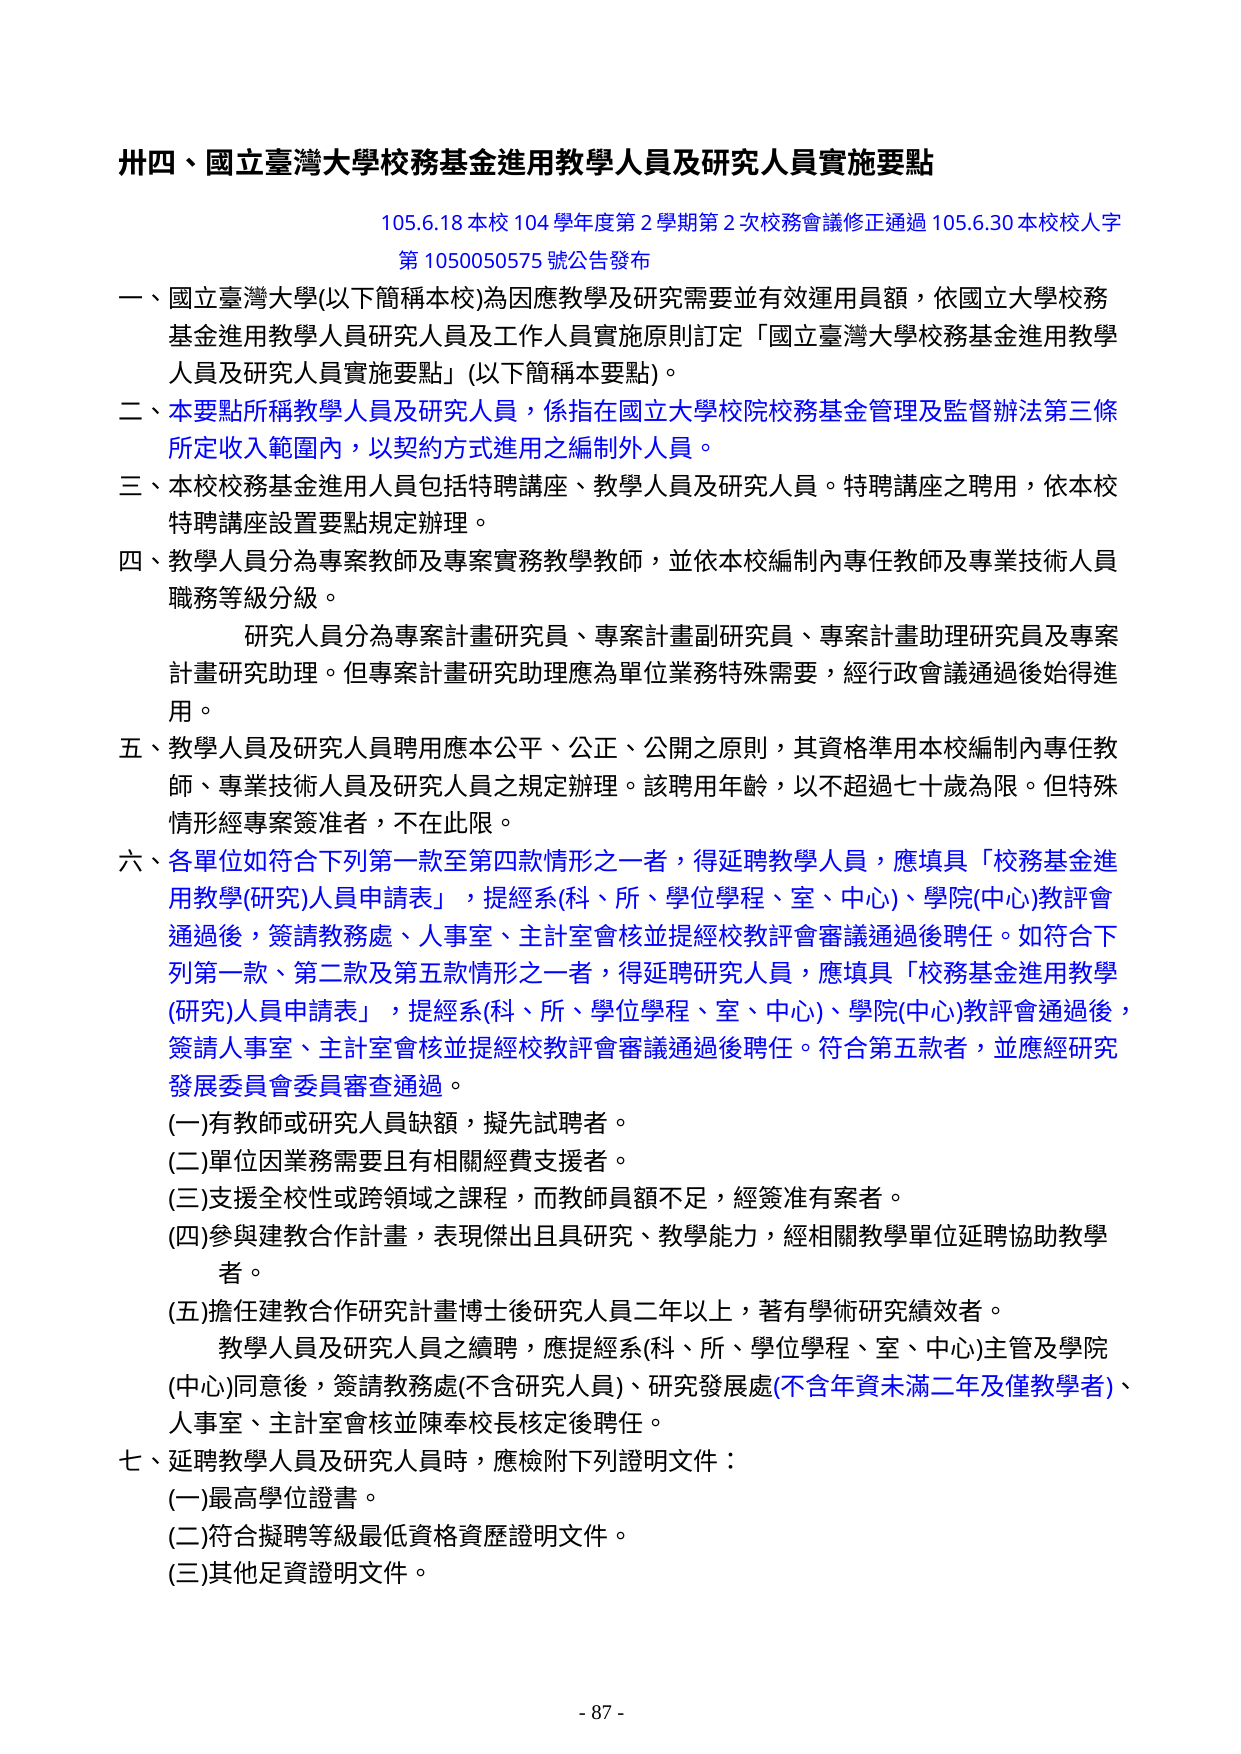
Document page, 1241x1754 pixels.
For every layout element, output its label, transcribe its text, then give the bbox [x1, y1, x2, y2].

text (一)有教師或研究人員缺額，擬先試聘者。 [168, 1103, 1122, 1140]
text 105.6.18本校104學年度第2學期第2次校務會議修正通過105.6.30本校校人字第1050050575號公告發布 [380, 203, 1122, 278]
text 研究人員分為專案計畫研究員、專案計畫副研究員、專案計畫助理研究員及專案計畫研究助理。但專案計畫研究助理應為單位業務特殊需要，經行政會議通過後始得進用。 [168, 615, 1122, 728]
text (二)符合擬聘等級最低資格資歷證明文件。 [168, 1515, 1122, 1553]
text 一、國立臺灣大學(以下簡稱本校)為因應教學及研究需要並有效運用員額，依國立大學校務基金進用教學人員研究人員及工作人員實施原則訂定「國立臺灣大學校務基金進用教學人員及研究人員實施要點」(以下簡稱本要點)。 [118, 278, 1122, 390]
text (四)參與建教合作計畫，表現傑出且具研究、教學能力，經相關教學單位延聘協助教學者。 [168, 1215, 1122, 1290]
text (三)支援全校性或跨領域之課程，而教師員額不足，經簽准有案者。 [168, 1178, 1122, 1215]
text (一)最高學位證書。 [168, 1478, 1122, 1515]
text 七、延聘教學人員及研究人員時，應檢附下列證明文件： [118, 1440, 1122, 1478]
text 三、本校校務基金進用人員包括特聘講座、教學人員及研究人員。特聘講座之聘用，依本校特聘講座設置要點規定辦理。 [118, 465, 1122, 540]
text 二、本要點所稱教學人員及研究人員，係指在國立大學校院校務基金管理及監督辦法第三條所定收入範圍內，以契約方式進用之編制外人員。 [118, 390, 1122, 465]
text (五)擔任建教合作研究計畫博士後研究人員二年以上，著有學術研究績效者。 [168, 1290, 1122, 1328]
text 教學人員及研究人員之續聘，應提經系(科、所、學位學程、室、中心)主管及學院(中心)同意後，簽請教務處(不含研究人員)、研究發展處(不含年資未滿二年及僅教學者)、人事室、主計室會核並陳奉校長核定後聘任。 [168, 1328, 1122, 1440]
text (二)單位因業務需要且有相關經費支援者。 [168, 1140, 1122, 1178]
text (三)其他足資證明文件。 [168, 1553, 1122, 1590]
text 五、教學人員及研究人員聘用應本公平、公正、公開之原則，其資格準用本校編制內專任教師、專業技術人員及研究人員之規定辦理。該聘用年齡，以不超過七十歲為限。但特殊情形經專案簽准者，不在此限。 [118, 728, 1122, 840]
text 四、教學人員分為專案教師及專案實務教學教師，並依本校編制內專任教師及專業技術人員職務等級分級。 [118, 540, 1122, 615]
subtitle 卅四、國立臺灣大學校務基金進用教學人員及研究人員實施要點 [118, 124, 1122, 199]
text 六、各單位如符合下列第一款至第四款情形之一者，得延聘教學人員，應填具「校務基金進用教學(研究)人員申請表」，提經系(科、所、學位學程、室、中心)、學院(中心)教評會通過後，簽請教務處、人事室、主計室會核並提經校教評會審議通過後聘任。如符合下列第一款、第二款及第五款情形之一者，得延聘研究人員，應填具「校務基金進用教學(研究)人員申請表」，提經系(科、所、學位學程、室、中心)、學院(中心)教評會通過後，簽請人事室、主計室會核並提經校教評會審議通過後聘任。符合第五款者，並應經研究發展委員會委員審查通過。 [118, 840, 1122, 1103]
